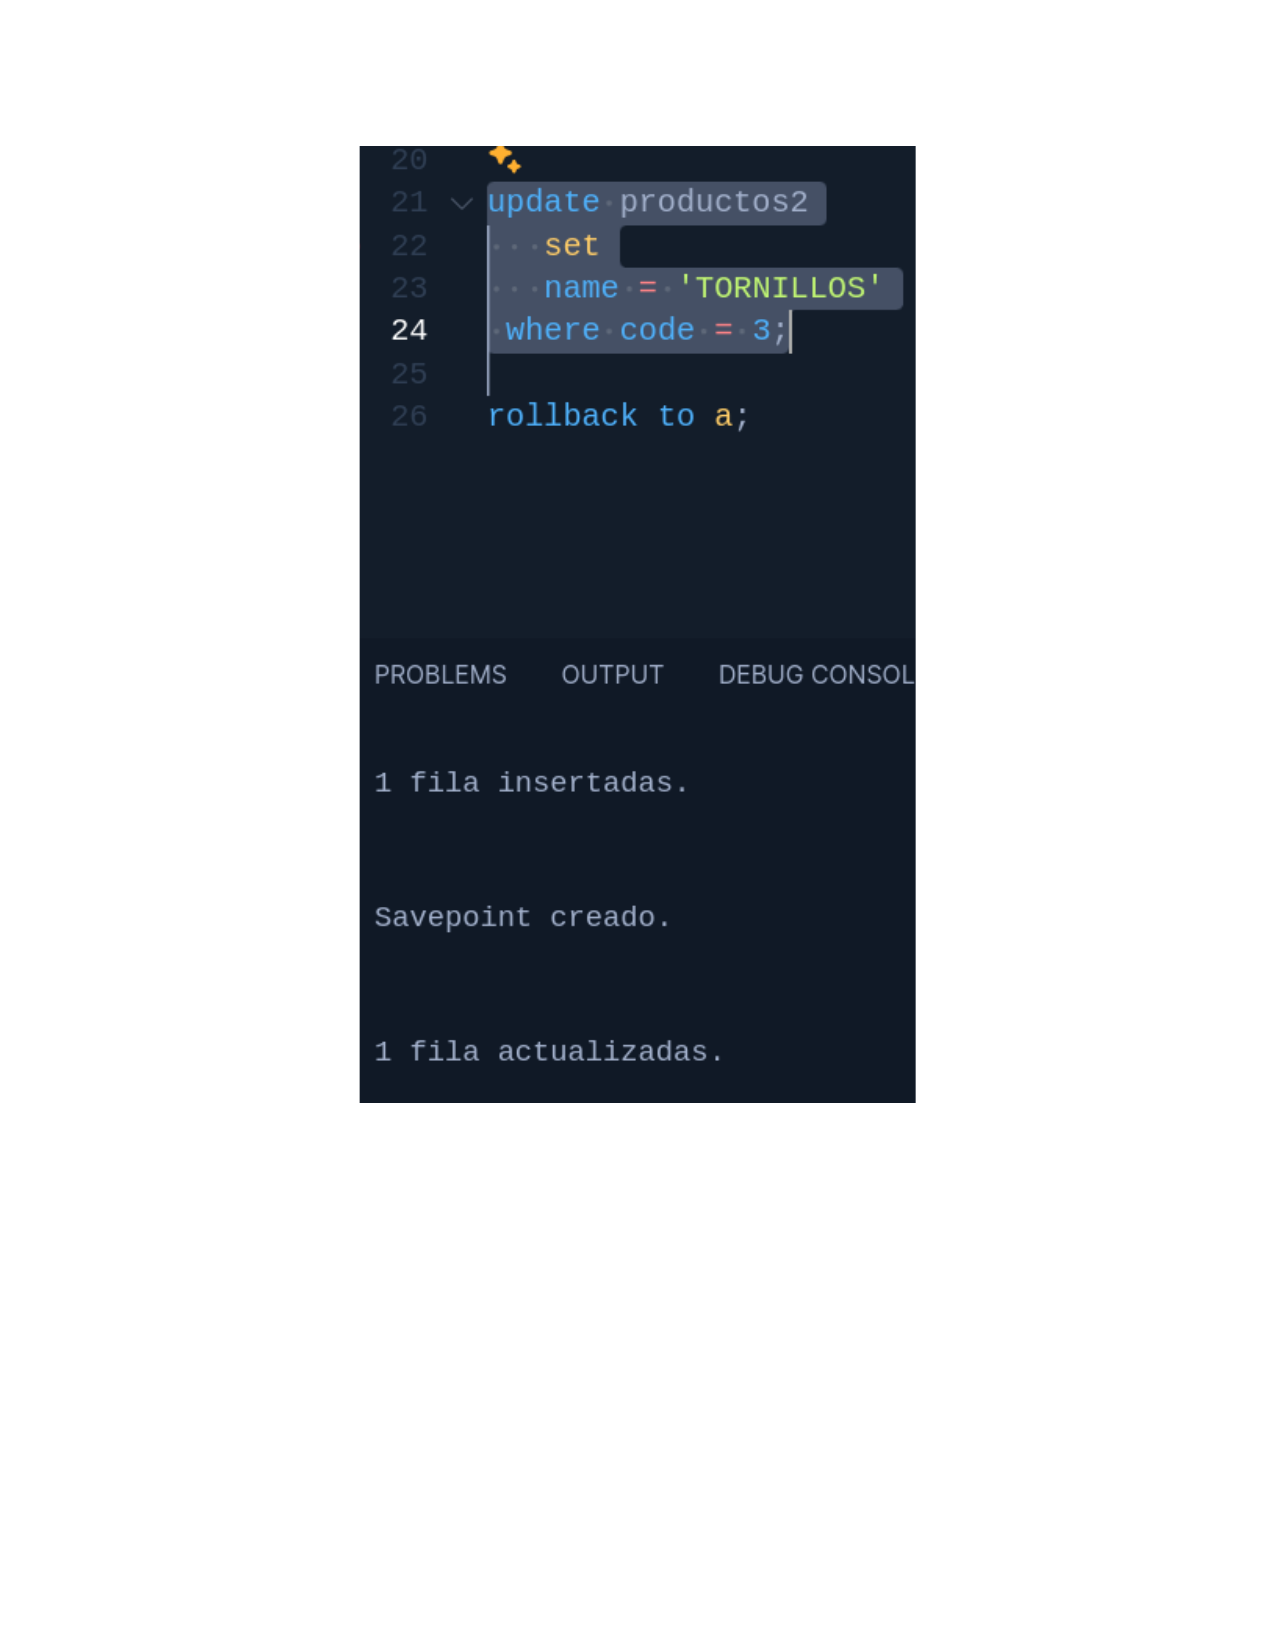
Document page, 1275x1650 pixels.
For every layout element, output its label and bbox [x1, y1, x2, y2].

picture [359, 146, 916, 1103]
